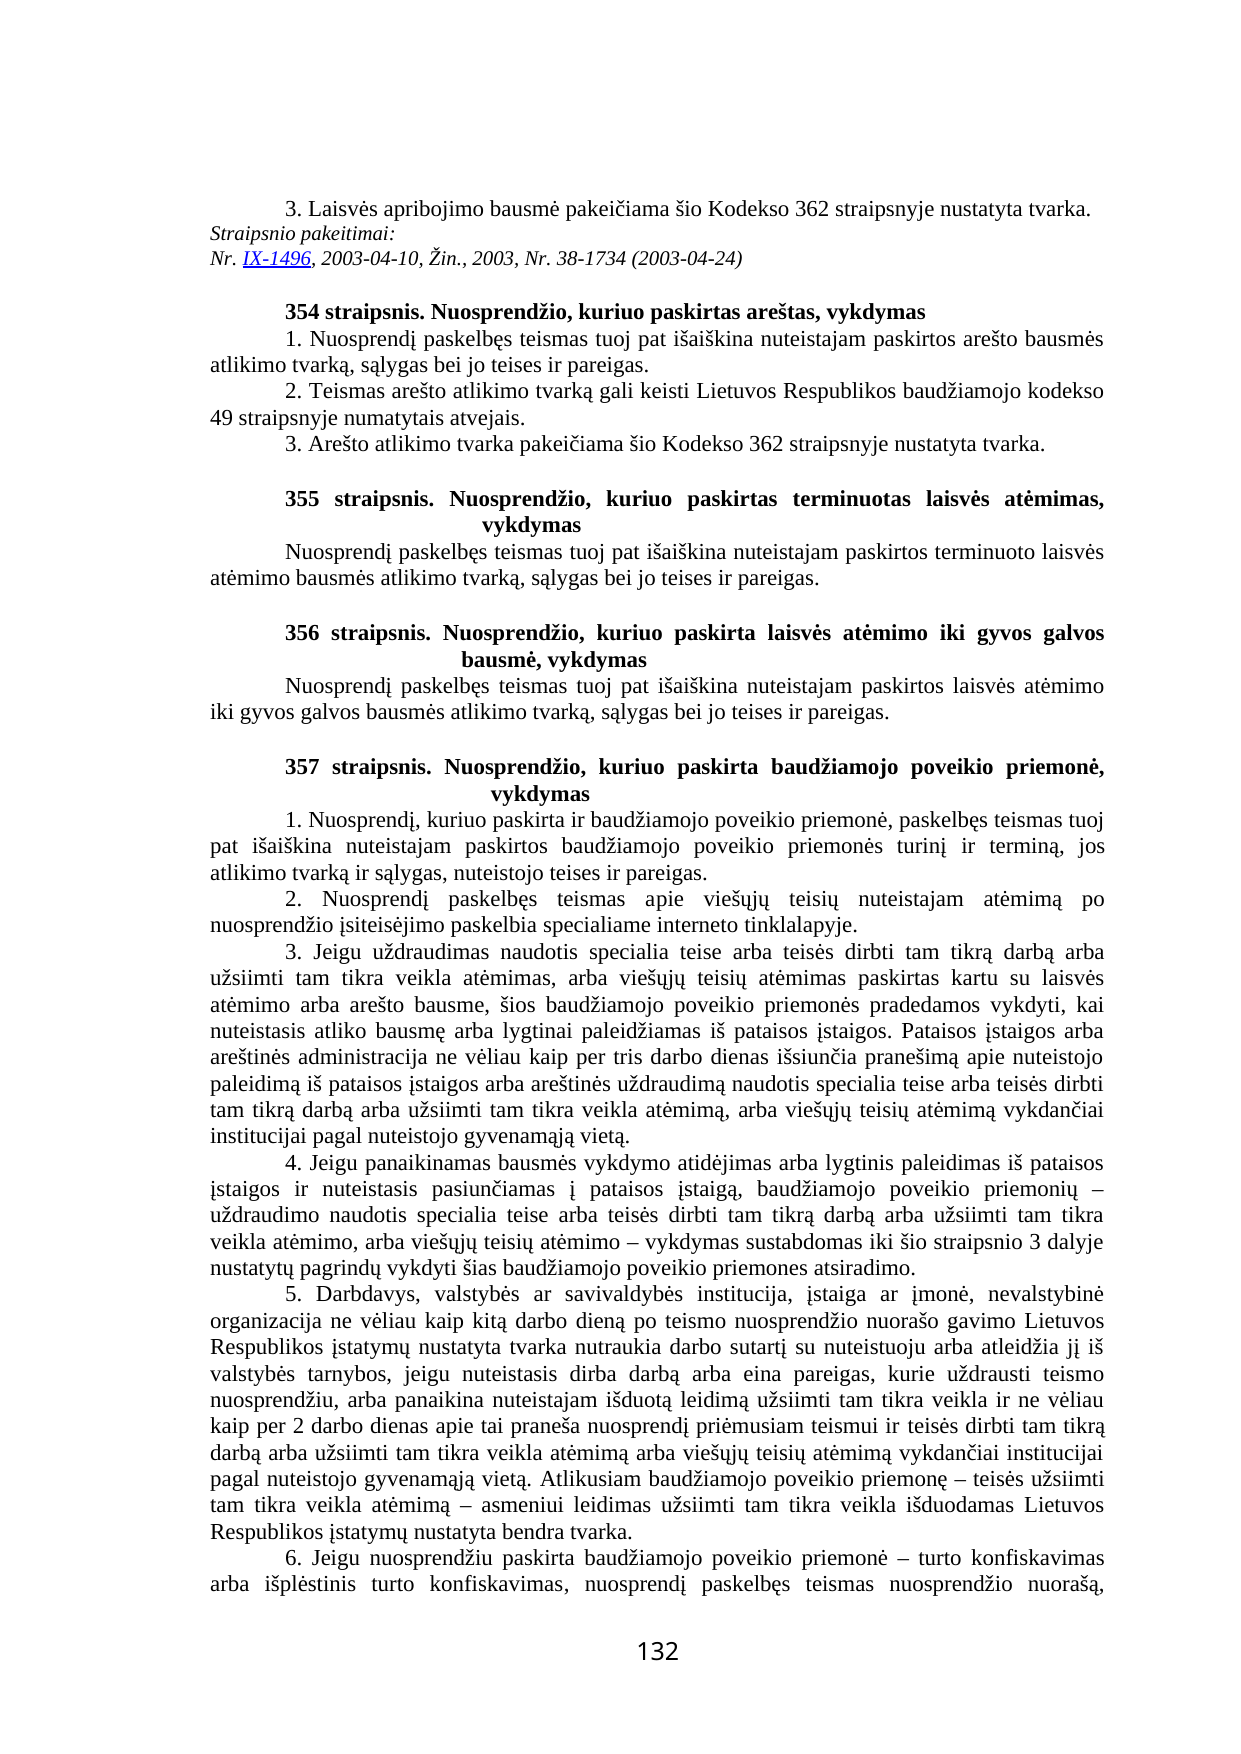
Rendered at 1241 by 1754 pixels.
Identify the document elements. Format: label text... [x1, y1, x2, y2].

text 1. Nuosprendį, kuriuo paskirta ir baudžiamojo poveikio priemonė, paskelbęs teismas tuoj pat išaiškina nuteistajam paskirtos baudžiamojo poveikio priemonės turinį ir terminą, jos atlikimo tvarką ir sąlygas, nuteistojo teises ir pareigas. [210, 806, 1106, 885]
text 356 straipsnis. Nuosprendžio, kuriuo paskirta laisvės atėmimo iki gyvos galvos bausmė, vykdymas [285, 619, 1106, 672]
text Nr. IX-1496, 2003-04-10, Žin., 2003, Nr. 38-1734 (2003-04-24) [210, 245, 1106, 269]
text Nuosprendį paskelbęs teismas tuoj pat išaiškina nuteistajam paskirtos terminuoto laisvės atėmimo bausmės atlikimo tvarką, sąlygas bei jo teises ir pareigas. [210, 538, 1106, 591]
text 1. Nuosprendį paskelbęs teismas tuoj pat išaiškina nuteistajam paskirtos arešto bausmės atlikimo tvarką, sąlygas bei jo teises ir pareigas. [210, 324, 1106, 377]
text 3. Jeigu uždraudimas naudotis specialia teise arba teisės dirbti tam tikrą darbą arba užsiimti tam tikra veikla atėmimas, arba viešųjų teisių atėmimas paskirtas kartu su laisvės atėmimo arba arešto bausme, šios baudžiamojo poveikio priemonės pradedamos vykdyti, kai nuteistasis atliko bausmę arba lygtinai paleidžiamas iš pataisos įstaigos. Pataisos įstaigos arba areštinės administracija ne vėliau kaip per tris darbo dienas išsiunčia pranešimą apie nuteistojo paleidimą iš pataisos įstaigos arba areštinės uždraudimą naudotis specialia teise arba teisės dirbti tam tikrą darbą arba užsiimti tam tikra veikla atėmimą, arba viešųjų teisių atėmimą vykdančiai institucijai pagal nuteistojo gyvenamąją vietą. [210, 938, 1106, 1149]
text 2. Teismas arešto atlikimo tvarką gali keisti Lietuvos Respublikos baudžiamojo kodekso 49 straipsnyje numatytais atvejais. [210, 377, 1106, 430]
text 3. Arešto atlikimo tvarka pakeičiama šio Kodekso 362 straipsnyje nustatyta tvarka. [210, 430, 1106, 456]
text Nuosprendį paskelbęs teismas tuoj pat išaiškina nuteistajam paskirtos laisvės atėmimo iki gyvos galvos bausmės atlikimo tvarką, sąlygas bei jo teises ir pareigas. [210, 672, 1106, 725]
text 4. Jeigu panaikinamas bausmės vykdymo atidėjimas arba lygtinis paleidimas iš pataisos įstaigos ir nuteistasis pasiunčiamas į pataisos įstaigą, baudžiamojo poveikio priemonių – uždraudimo naudotis specialia teise arba teisės dirbti tam tikrą darbą arba užsiimti tam tikra veikla atėmimo, arba viešųjų teisių atėmimo – vykdymas sustabdomas iki šio straipsnio 3 dalyje nustatytų pagrindų vykdyti šias baudžiamojo poveikio priemones atsiradimo. [210, 1149, 1106, 1281]
text 5. Darbdavys, valstybės ar savivaldybės institucija, įstaiga ar įmonė, nevalstybinė organizacija ne vėliau kaip kitą darbo dieną po teismo nuosprendžio nuorašo gavimo Lietuvos Respublikos įstatymų nustatyta tvarka nutraukia darbo sutartį su nuteistuoju arba atleidžia jį iš valstybės tarnybos, jeigu nuteistasis dirba darbą arba eina pareigas, kurie uždrausti teismo nuosprendžiu, arba panaikina nuteistajam išduotą leidimą užsiimti tam tikra veikla ir ne vėliau kaip per 2 darbo dienas apie tai praneša nuosprendį priėmusiam teismui ir teisės dirbti tam tikrą darbą arba užsiimti tam tikra veikla atėmimą arba viešųjų teisių atėmimą vykdančiai institucijai pagal nuteistojo gyvenamąją vietą. Atlikusiam baudžiamojo poveikio priemonę – teisės užsiimti tam tikra veikla atėmimą – asmeniui leidimas užsiimti tam tikra veikla išduodamas Lietuvos Respublikos įstatymų nustatyta bendra tvarka. [210, 1281, 1106, 1544]
text 2. Nuosprendį paskelbęs teismas apie viešųjų teisių nuteistajam atėmimą po nuosprendžio įsiteisėjimo paskelbia specialiame interneto tinklalapyje. [210, 885, 1106, 938]
text 357 straipsnis. Nuosprendžio, kuriuo paskirta baudžiamojo poveikio priemonė, vykdymas [285, 753, 1106, 806]
text 6. Jeigu nuosprendžiu paskirta baudžiamojo poveikio priemonė – turto konfiskavimas arba išplėstinis turto konfiskavimas, nuosprendį paskelbęs teismas nuosprendžio nuorašą, [210, 1544, 1106, 1597]
text 354 straipsnis. Nuosprendžio, kuriuo paskirtas areštas, vykdymas [210, 298, 1106, 324]
text 3. Laisvės apribojimo bausmė pakeičiama šio Kodekso 362 straipsnyje nustatyta tvarka. [210, 195, 1106, 221]
text 355 straipsnis. Nuosprendžio, kuriuo paskirtas terminuotas laisvės atėmimas, vykdymas [285, 485, 1106, 538]
text Straipsnio pakeitimai: [210, 221, 1106, 245]
